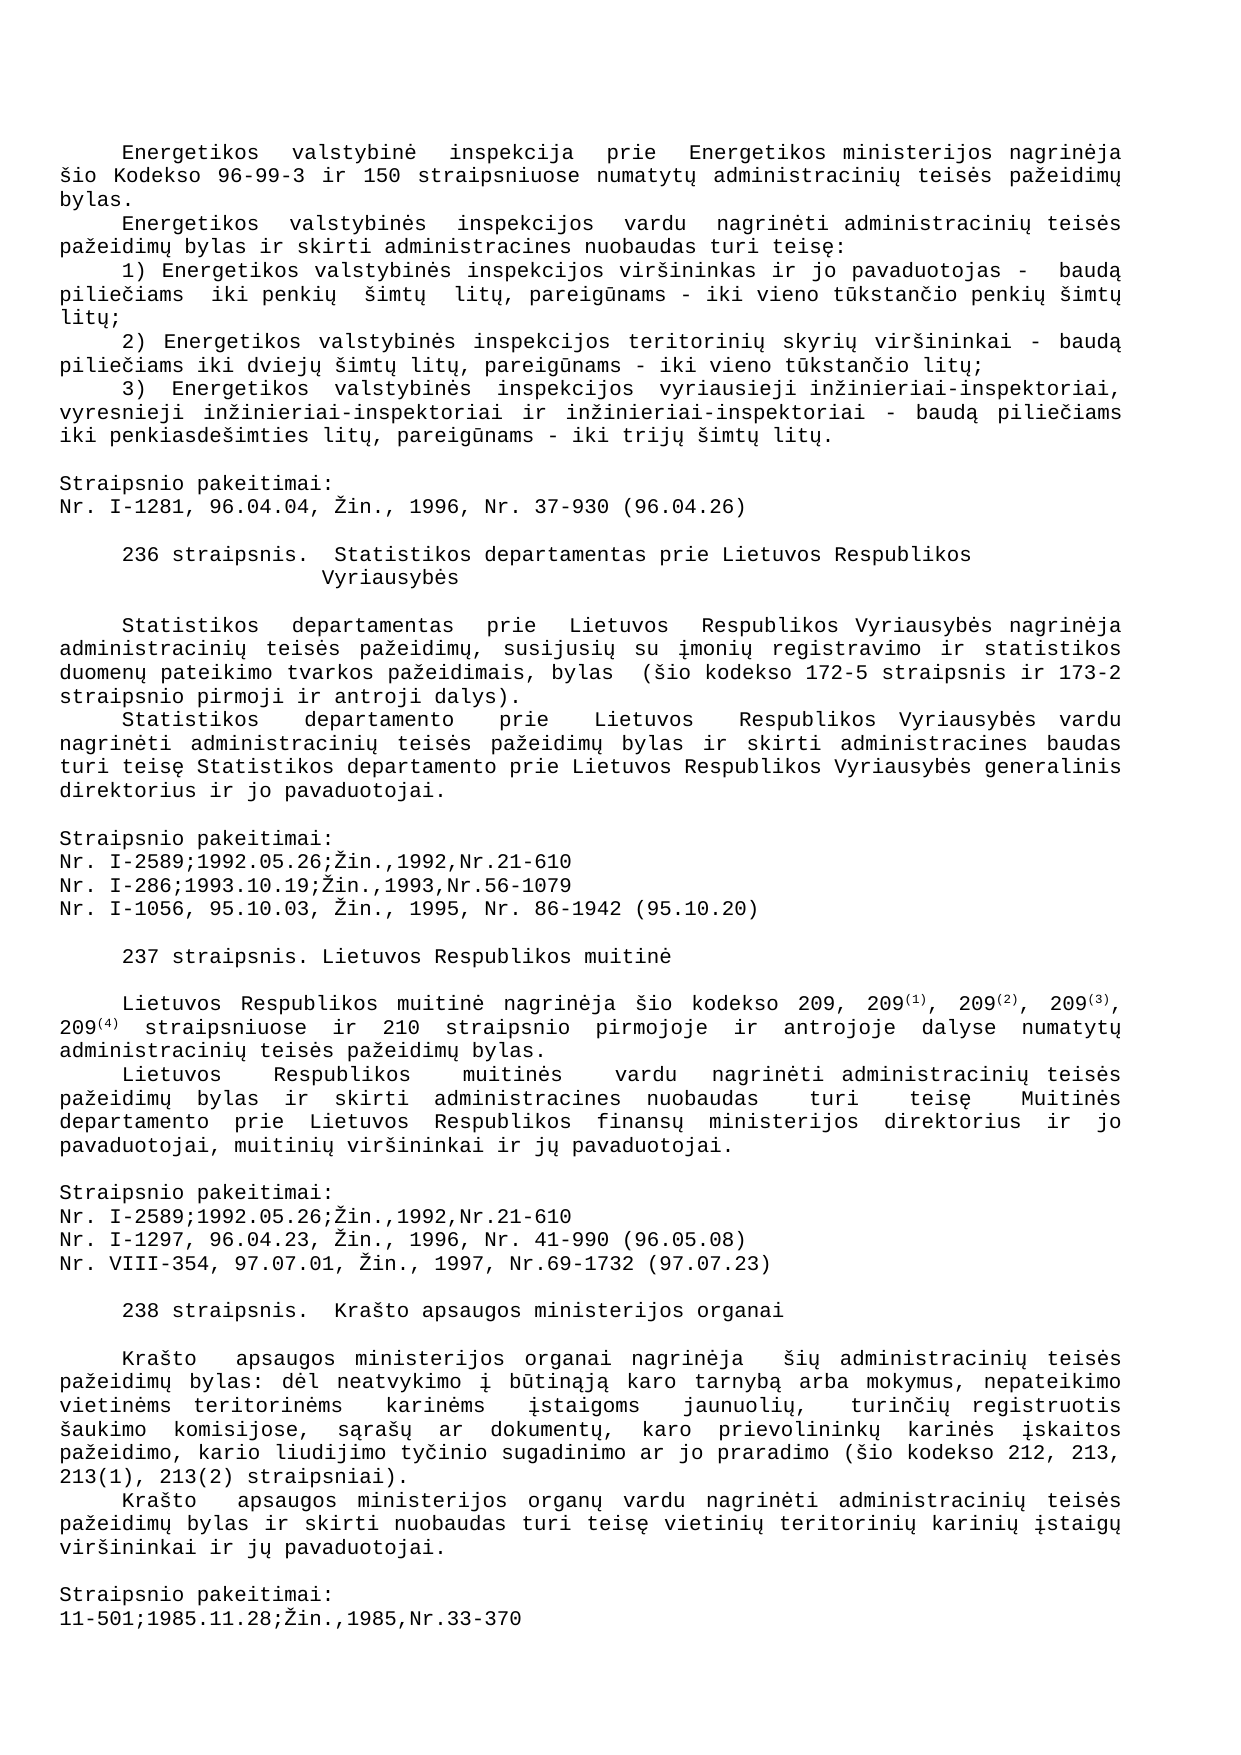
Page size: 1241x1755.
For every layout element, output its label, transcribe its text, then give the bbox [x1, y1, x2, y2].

text Lietuvos Respublikos muitinė nagrinėja šio kodekso 209, 209(1), 209(2), 209(3), 209(4) straipsniuose ir 210 straipsnio pirmojoje ir antrojoje dalyse numatytų administracinių teisės pažeidimų bylas. [59, 993, 1122, 1064]
text 237 straipsnis. Lietuvos Respublikos muitinė [59, 946, 1122, 969]
text 1) Energetikos valstybinės inspekcijos viršininkas ir jo pavaduotojas - baudą piliečiams iki penkių šimtų litų, pareigūnams - iki vieno tūkstančio penkių šimtų litų; [59, 260, 1122, 331]
text Lietuvos Respublikos muitinės vardu nagrinėti administracinių teisės pažeidimų bylas ir skirti administracines nuobaudas turi teisę Muitinės departamento prie Lietuvos Respublikos finansų ministerijos direktorius ir jo pavaduotojai, muitinių viršininkai ir jų pavaduotojai. [59, 1064, 1122, 1158]
text 236 straipsnis. Statistikos departamentas prie Lietuvos Respublikos [59, 544, 1122, 567]
text Nr. I-1056, 95.10.03, Žin., 1995, Nr. 86-1942 (95.10.20) [59, 898, 1122, 922]
text Straipsnio pakeitimai: [59, 473, 1122, 496]
text Energetikos valstybinė inspekcija prie Energetikos ministerijos nagrinėja šio Kodekso 96-99-3 ir 150 straipsniuose numatytų administracinių teisės pažeidimų bylas. [59, 142, 1122, 213]
text Vyriausybės [59, 567, 1122, 591]
text Nr. I-2589;1992.05.26;Žin.,1992,Nr.21-610 [59, 1206, 1122, 1229]
text Straipsnio pakeitimai: [59, 1182, 1122, 1206]
text Nr. I-1297, 96.04.23, Žin., 1996, Nr. 41-990 (96.05.08) [59, 1229, 1122, 1253]
text 238 straipsnis. Krašto apsaugos ministerijos organai [59, 1300, 1122, 1324]
text Krašto apsaugos ministerijos organų vardu nagrinėti administracinių teisės pažeidimų bylas ir skirti nuobaudas turi teisę vietinių teritorinių karinių įstaigų viršininkai ir jų pavaduotojai. [59, 1489, 1122, 1561]
text 2) Energetikos valstybinės inspekcijos teritorinių skyrių viršininkai - baudą piliečiams iki dviejų šimtų litų, pareigūnams - iki vieno tūkstančio litų; [59, 331, 1122, 378]
text Nr. I-286;1993.10.19;Žin.,1993,Nr.56-1079 [59, 875, 1122, 898]
text Straipsnio pakeitimai: [59, 1584, 1122, 1608]
text 3) Energetikos valstybinės inspekcijos vyriausieji inžinieriai-inspektoriai, vyresnieji inžinieriai-inspektoriai ir inžinieriai-inspektoriai - baudą piliečiams iki penkiasdešimties litų, pareigūnams - iki trijų šimtų litų. [59, 378, 1122, 449]
text 11-501;1985.11.28;Žin.,1985,Nr.33-370 [59, 1608, 1122, 1631]
text Nr. VIII-354, 97.07.01, Žin., 1997, Nr.69-1732 (97.07.23) [59, 1253, 1122, 1277]
text Energetikos valstybinės inspekcijos vardu nagrinėti administracinių teisės pažeidimų bylas ir skirti administracines nuobaudas turi teisę: [59, 213, 1122, 260]
text Statistikos departamentas prie Lietuvos Respublikos Vyriausybės nagrinėja administracinių teisės pažeidimų, susijusių su įmonių registravimo ir statistikos duomenų pateikimo tvarkos pažeidimais, bylas (šio kodekso 172-5 straipsnis ir 173-2 straipsnio pirmoji ir antroji dalys). [59, 615, 1122, 709]
text Straipsnio pakeitimai: [59, 827, 1122, 851]
text Nr. I-1281, 96.04.04, Žin., 1996, Nr. 37-930 (96.04.26) [59, 496, 1122, 520]
text Statistikos departamento prie Lietuvos Respublikos Vyriausybės vardu nagrinėti administracinių teisės pažeidimų bylas ir skirti administracines baudas turi teisę Statistikos departamento prie Lietuvos Respublikos Vyriausybės generalinis direktorius ir jo pavaduotojai. [59, 709, 1122, 804]
text Krašto apsaugos ministerijos organai nagrinėja šių administracinių teisės pažeidimų bylas: dėl neatvykimo į būtinąją karo tarnybą arba mokymus, nepateikimo vietinėms teritorinėms karinėms įstaigoms jaunuolių, turinčių registruotis šaukimo komisijose, sąrašų ar dokumentų, karo prievolininkų karinės įskaitos pažeidimo, kario liudijimo tyčinio sugadinimo ar jo praradimo (šio kodekso 212, 213, 213(1), 213(2) straipsniai). [59, 1348, 1122, 1489]
text Nr. I-2589;1992.05.26;Žin.,1992,Nr.21-610 [59, 851, 1122, 875]
